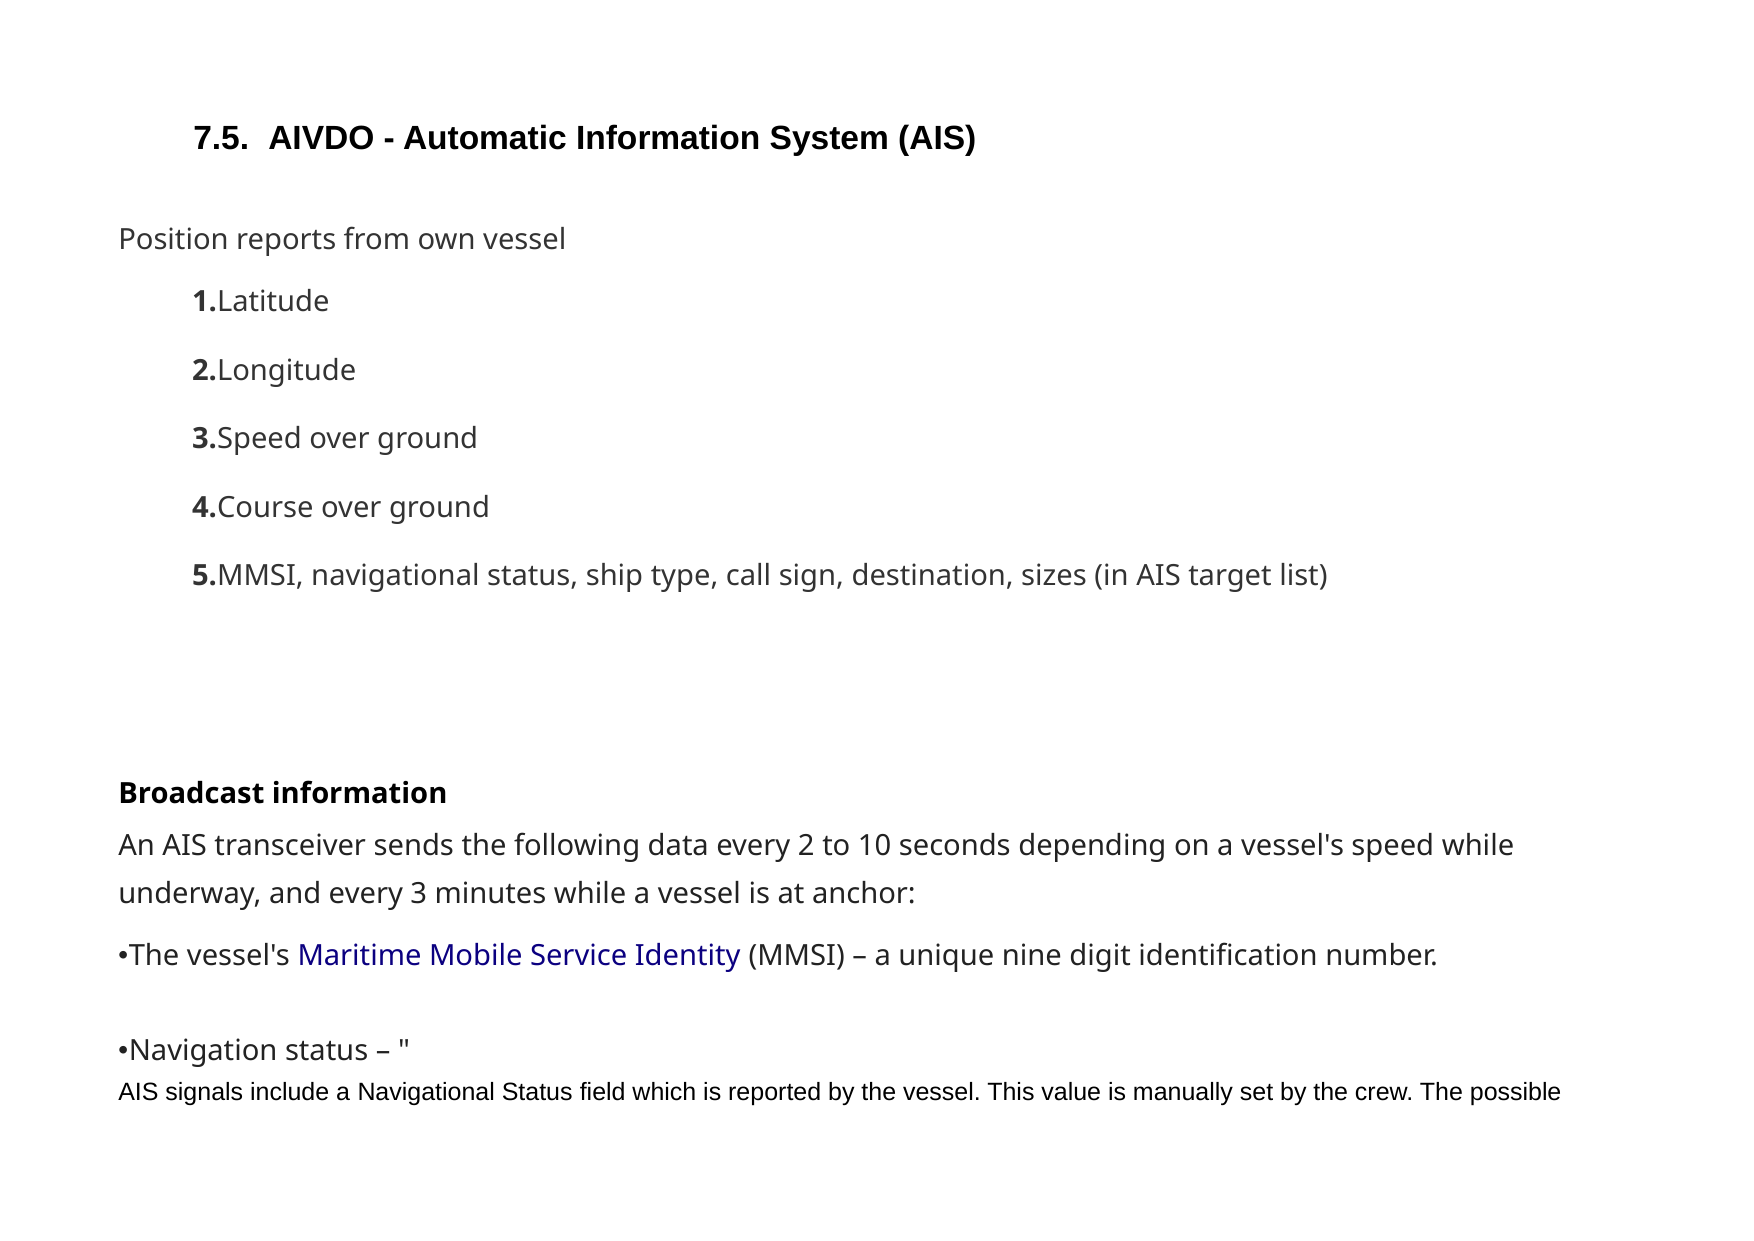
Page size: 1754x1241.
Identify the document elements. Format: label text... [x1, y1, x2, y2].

list AIS signals include a Navigational Status field which is reported by the vessel. This value is manually set by the crew. The possible [118, 1077, 1636, 1106]
list Longitude [118, 349, 1636, 389]
list Navigation status – " [118, 1029, 1636, 1069]
list Latitude [118, 281, 1636, 320]
list Course over ground [118, 486, 1636, 526]
text An AIS transceiver sends the following data every 2 to 10 seconds depending on a vessel's speed while underway, and every 3 minutes while a vessel is at anchor: [118, 824, 1636, 912]
subtitle Broadcast information [118, 772, 1636, 812]
subtitle AIVDO - Automatic Information System (AIS) [193, 118, 1636, 157]
text Position reports from own vessel [118, 218, 1636, 258]
list MMSI, navigational status, ship type, call sign, destination, sizes (in AIS target list) [118, 554, 1636, 594]
list The vessel's Maritime Mobile Service Identity (MMSI) – a unique nine digit identification number. [118, 934, 1636, 974]
list Speed over ground [118, 417, 1636, 457]
